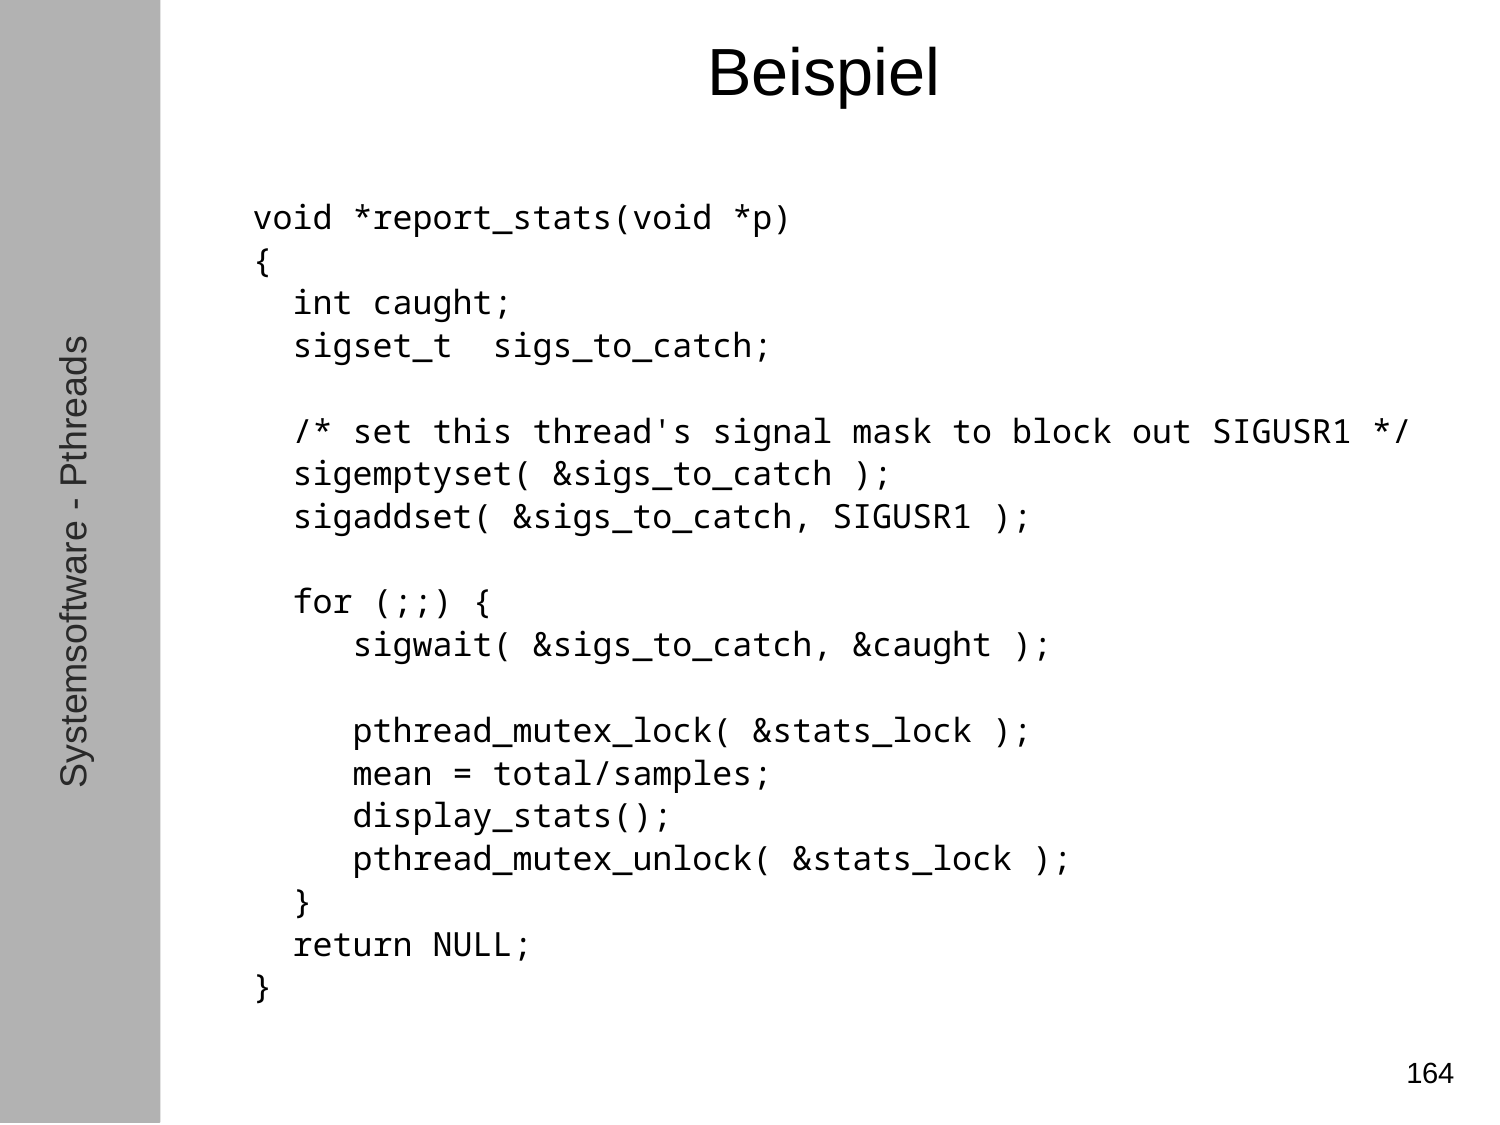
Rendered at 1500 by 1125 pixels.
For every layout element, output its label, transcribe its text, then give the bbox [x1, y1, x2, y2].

text_box [0, 0, 160, 1123]
text_box void *report_stats(void *p) { int caught; sigset_t sigs_to_catch; /* set this thread's signal mask to block out SIGUSR1 */ sigemptyset( &sigs_to_catch ); sigaddset( &sigs_to_catch, SIGUSR1 ); for (;;) { sigwait( &sigs_to_catch, &caught ); pthread_mutex_lock( &stats_lock ); mean = total/samples; display_stats(); pthread_mutex_unlock( &stats_lock ); } return NULL; } [237, 187, 1448, 1091]
text_box Beispiel [678, 27, 970, 123]
text_box Systemsoftware - Pthreads [47, 1, 121, 1124]
text_box [1406, 1057, 1472, 1106]
